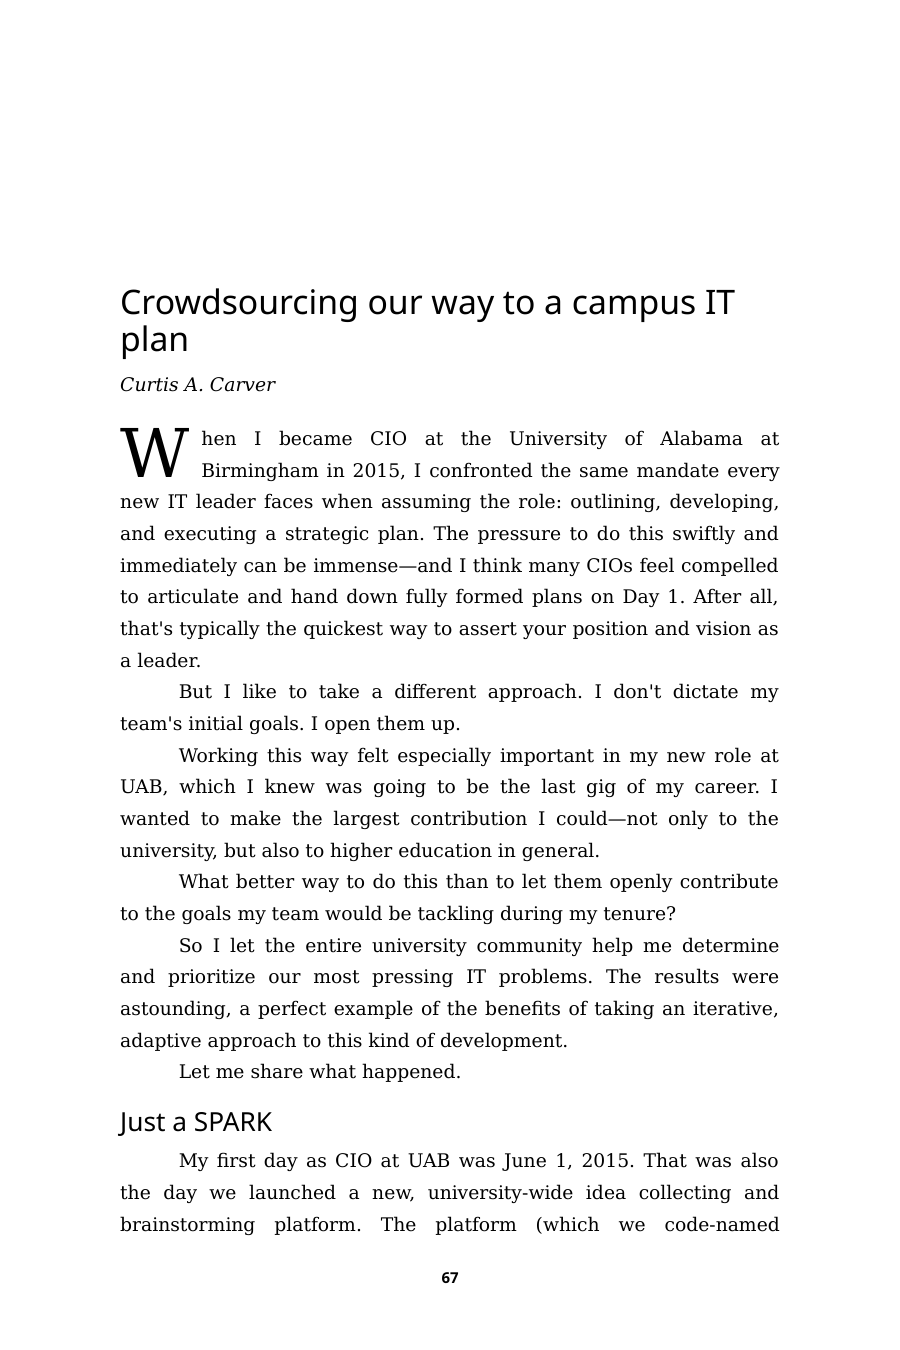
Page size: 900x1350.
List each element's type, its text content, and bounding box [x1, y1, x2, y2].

text So I let the entire university community help me determine and prioritize our most pressing IT problems. The results were astounding, a perfect example of the benefits of taking an iterative, adaptive approach to this kind of development. [120, 935, 780, 1052]
subtitle Crowdsourcing our way to a campus IT plan [120, 283, 780, 361]
text Curtis A. Carver [120, 374, 780, 396]
text Working this way felt especially important in my new role at UAB, which I knew was going to be the last gig of my career. I wanted to make the largest contribution I could—not only to the university, but also to higher education in general. [120, 745, 780, 862]
text But I like to take a different approach. I don't dictate my team's initial goals. I open them up. [120, 681, 780, 735]
subtitle Just a SPARK [120, 1108, 780, 1138]
text My first day as CIO at UAB was June 1, 2015. That was also the day we launched a new, university-wide idea collecting and brainstorming platform. The platform (which we code-named [120, 1150, 780, 1236]
text What better way to do this than to let them openly contribute to the goals my team would be tackling during my tenure? [120, 871, 780, 925]
text Let me share what happened. [120, 1061, 780, 1083]
text When I became CIO at the University of Alabama at Birmingham in 2015, I confronted the same mandate every new IT leader faces when assuming the role: outlining, developing, and executing a strategic plan. The pressure to do this swiftly and immediately can be immense—and I think many CIOs feel compelled to articulate and hand down fully formed plans on Day 1. After all, that's typically the quickest way to assert your position and vision as a leader. [120, 428, 780, 672]
